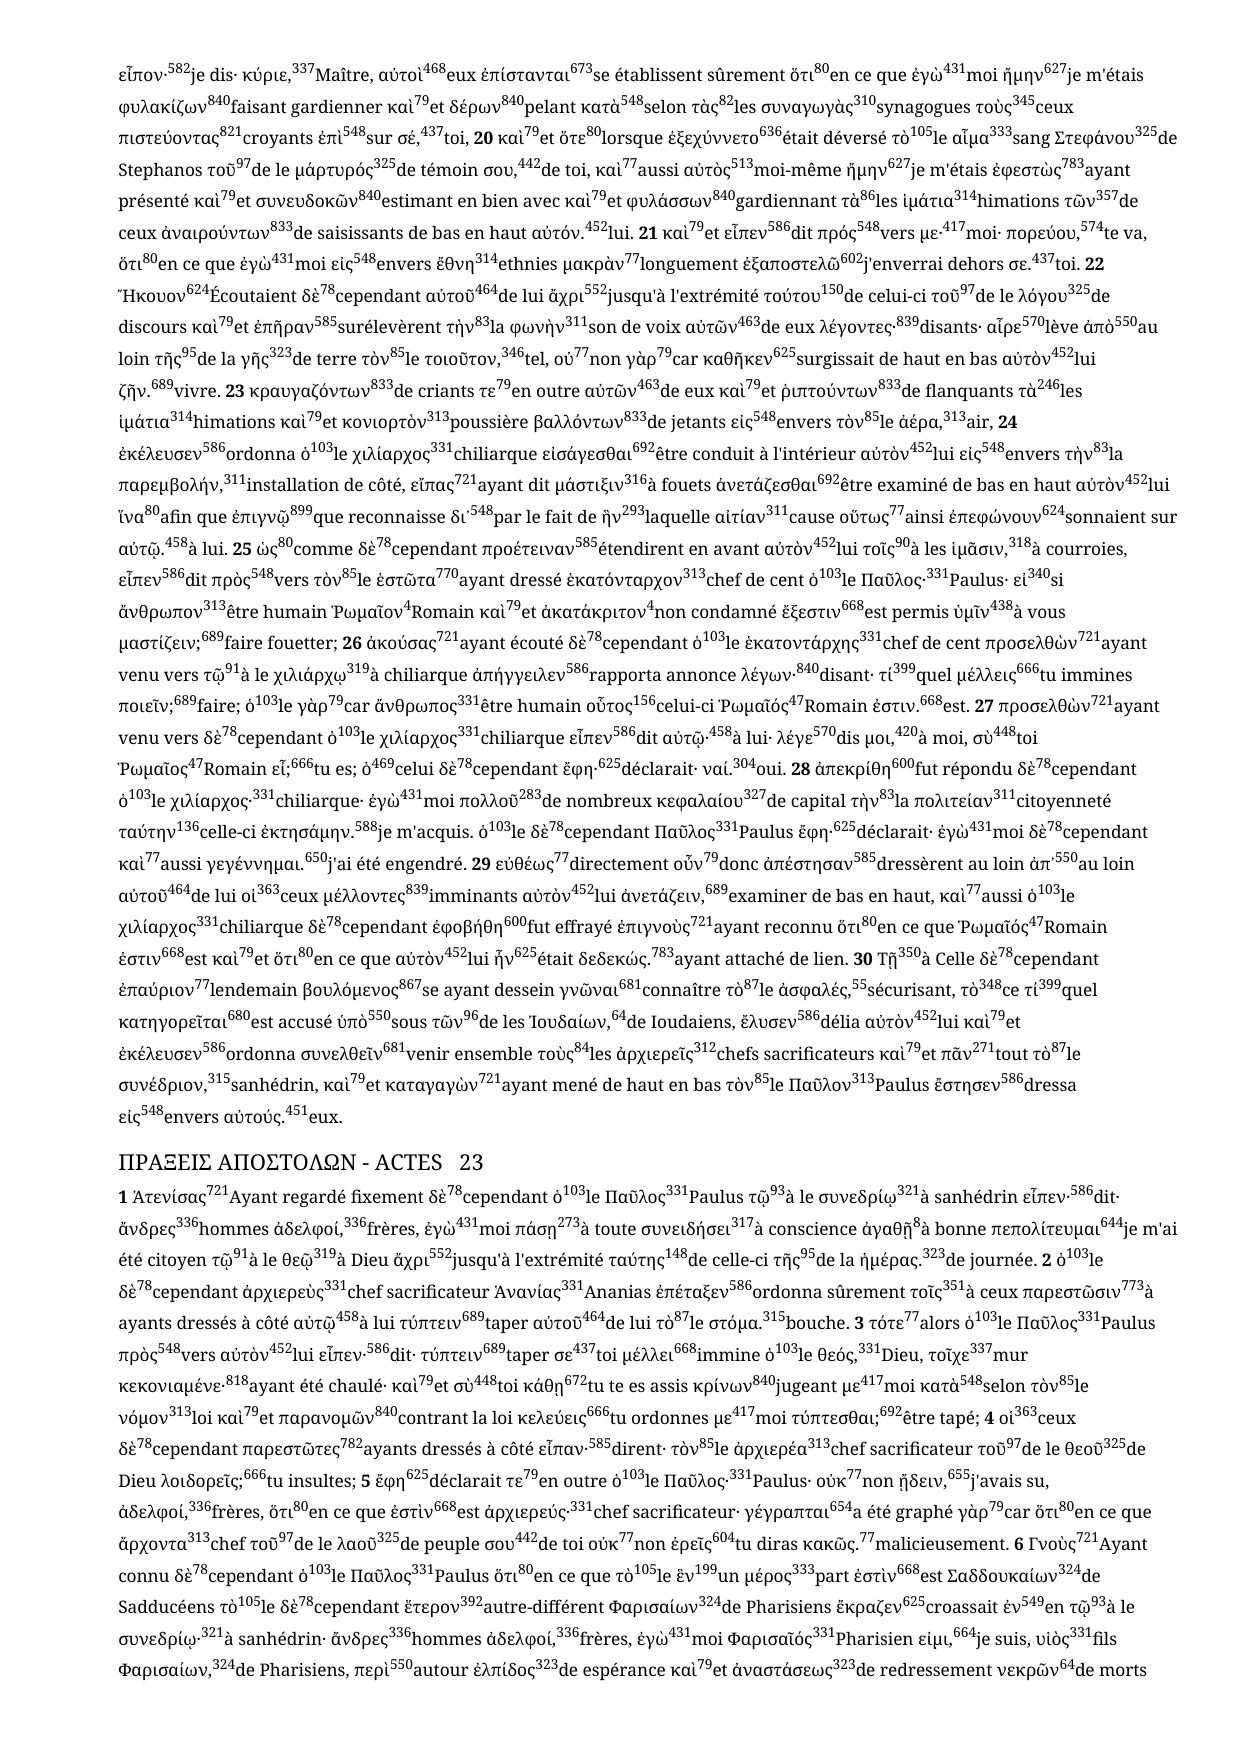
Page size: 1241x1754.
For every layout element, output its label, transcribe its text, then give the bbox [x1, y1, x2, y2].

text 1 Ἄνδρες336Hommes ἀδελφοὶ336frères καὶ79et πατέρες,336pères, ἀκούσατέ553écoutez μου424de moi τῆς356de celle πρὸς548vers ὑμᾶς436vous νυνὶ77maintenant ἀπολογίας.323de apologie. 2 ἀκούσαντες720ayants écoutés δὲ78cependant ὅτι80en ce que τῇ89à la Ἑβραΐδι8à Hébraïque διαλέκτῳ317à dialecte προσεφώνει625sonnait auprès αὐτοῖς,457à eux, μᾶλλον77davantage παρέσχον585fournirent ἡσυχίαν.311tranquillité. καὶ79et φησίν·668déclare· 3 ἐγώ431moi εἰμι664je suis ἀνὴρ331homme Ἰουδαῖος,22Ioudaien, γεγεννημένος813ayant été engendré ἐν549en Ταρσῷ317à Tarse τῆς95de la Κιλικίας,323de Cilicie, ἀνατεθραμμένος813ayant été nourri de bas en haut δὲ78cependant ἐν549en τῇ89à la πόλει317à cité ταύτῃ,142à celle-ci, παρὰ548à côté τοὺς84les πόδας312pieds Γαμαλιὴλ325de Gamaliel πεπαιδευμένος813ayant été éduqué κατὰ548selon ἀκρίβειαν311exactitude τοῦ257de le πατρῴου16de paternel νόμου,325de loi, ζηλωτὴς331zélote ὑπάρχων840subsistant τοῦ97de le θεοῦ325de Dieu καθὼς77de haut en bas comme πάντες286tous ὑμεῖς447vous ἐστε665vous êtes σήμερον·77aujourd'hui· 4 ὃς498lequel ταύτην136celle-ci τὴν83la ὁδὸν311chemin ἐδίωξα582je poursuivis ἄχρι552jusqu'à l'extrémité θανάτου325de trépas δεσμεύων840liant καὶ79et παραδιδοὺς840livrant εἰς548envers φυλακὰς310gardiennages ἄνδρας312hommes τε79en outre καὶ79et γυναῖκας,310femmes, 5 ὡς80comme καὶ77aussi ὁ103le ἀρχιερεὺς331chef sacrificateur μαρτυρεῖ668témoigne μοι420à moi καὶ79et πᾶν289tout τὸ105le πρεσβυτέριον,333corps des anciens, παρ᾽550à côté ὧν491de lesquels καὶ77aussi ἐπιστολὰς310épîtres δεξάμενος740se ayant accepté πρὸς548vers τοὺς84les ἀδελφοὺς312frères εἰς548envers Δαμασκὸν311Damas ἐπορευόμην,627je m'allais, ἄξων765qui conduira καὶ77aussi τοὺς345ceux ἐκεῖσε77là-bas ὄντας821étants δεδεμένους795ayants étés attachés de lien εἰς548envers Ἰερουσαλὴμ311Ierousalem ἵνα80afin que τιμωρηθῶσιν.910que soient puni. 6 Ἐγένετο592Se devint δέ78cependant μοι420à moi πορευομένῳ855à se allant καὶ79et ἐγγίζοντι828à approchant τῇ89à la Δαμασκῷ317à Damas περὶ548autour μεσημβρίαν311midi ἐξαίφνης77soudainement ἐκ550hors τοῦ97de le οὐρανοῦ325de ciel περιαστράψαι681éclairer autour φῶς315lumière ἱκανὸν6assez-important περὶ548autour ἐμέ,417moi, 7 ἔπεσά582je tombai τε79en outre εἰς548envers τὸ87le ἔδαφος315sol καὶ79et ἤκουσα582j'écoutai φωνῆς323de son de voix λεγούσης832de disante μοι·420à moi· Σαοὺλ337Saoul Σαούλ,337Saoul, τί399quel με417moi διώκεις;666tu poursuis; 8 ἐγὼ431moi δὲ78cependant ἀπεκρίθην·596je fus répondu· τίς410quel εἶ,666tu es, κύριε;337Maître; εἶπέν586dit τε79en outre πρός548vers ἐμέ·417moi· ἐγώ431moi εἰμι664je suis Ἰησοῦς331Iésous ὁ103le Ναζωραῖος,331Nazoréen, ὃν480lequel σὺ448toi διώκεις.666tu poursuis. 9 οἱ363ceux δὲ78cependant σὺν549avec ἐμοὶ420à moi ὄντες839étants τὸ87le μὲν79certes φῶς315lumière ἐθεάσαντο591se contemplèrent τὴν83la δὲ78cependant φωνὴν311son de voix οὐκ77non ἤκουσαν585écoutèrent τοῦ358de celui λαλοῦντός834de bavardant μοι.420à moi. 10 εἶπον582je dis δέ·78cependant· τί399quel ποιήσω,895que je fasse, κύριε;337Maître; ὁ103le δὲ78cependant κύριος331Maître εἶπεν586dit πρός548vers με·417moi· ἀναστὰς721ayant redressé πορεύου574te va εἰς548envers Δαμασκὸν311Damas κἀκεῖ77et là σοι439à toi λαληθήσεται619sera bavardé περὶ550autour πάντων385de tous ὧν493de lesquels τέτακταί654a été ordonnancé σοι439à toi ποιῆσαι.681faire. 11 ὡς80comme δὲ78cependant οὐκ77non ἐνέβλεπον621j'entrais regard ἀπὸ550au loin τῆς95de la δόξης323de gloire τοῦ99de le φωτὸς327de lumière ἐκείνου,152de ce-là, χειραγωγούμενος891étant mené en main ὑπὸ550sous τῶν357de ceux συνόντων833de étants avec μοι420à moi ἦλθον582je vins εἰς548envers Δαμασκόν.311Damas. 12 Ἁνανίας331Ananias δέ78cependant τις,287un quelconque, ἀνὴρ331homme εὐλαβὴς22précautionneux κατὰ548selon τὸν85le νόμον,313loi, μαρτυρούμενος891étant témoigné ὑπὸ550sous πάντων383de tous τῶν96de les κατοικούντων833de établissants maison d'habitation Ἰουδαίων,64de Ioudaiens, 13 ἐλθὼν721ayant venu πρός548vers ἐμὲ417moi καὶ79et ἐπιστὰς721ayant présenté εἶπέν586dit μοι·420à moi· Σαοὺλ337Saoul ἀδελφέ,337frère, ἀνάβλεψον.554regarde de bas en haut. κἀγὼ431et moi αὐτῇ142à même τῇ89à la ὥρᾳ317à heure ἀνέβλεψα582je regardai de bas en haut εἰς548envers αὐτόν.452lui. 14 ὁ469celui δὲ78cependant εἶπεν·586dit· ὁ103le θεὸς331Dieu τῶν96de les πατέρων324de pères ἡμῶν423de nous προεχειρίσατό592se mainmit en avant σε437toi γνῶναι681connaître τὸ87le θέλημα315volonté αὐτοῦ464de lui καὶ79et ἰδεῖν681voir τὸν85le δίκαιον53juste καὶ79et ἀκοῦσαι681écouter φωνὴν311son de voix ἐκ550hors τοῦ99de le στόματος327de bouche αὐτοῦ,464de lui, 15 ὅτι80en ce que ἔσῃ610tu te seras μάρτυς331témoin αὐτῷ458à lui πρὸς548vers πάντας268tous ἀνθρώπους312êtres humains ὧν493de lesquels ἑώρακας640tu as vu καὶ79et ἤκουσας.584tu écoutas. 16 καὶ79et νῦν77maintenant τί399quel μέλλεις;666tu immines; ἀναστὰς721ayant redressé βάπτισαι558te baptise καὶ79et ἀπόλουσαι558te baigne complètement τὰς82les ἁμαρτίας310fautes σου442de toi ἐπικαλεσάμενος740se ayant surnommé τὸ87le ὄνομα315nom αὐτοῦ.464de lui. 17 Ἐγένετο592Se devint δέ78cependant μοι420à moi ὑποστρέψαντι713à ayant retourné en arrière εἰς548envers Ἰερουσαλὴμ311Ierousalem καὶ79et προσευχομένου861de se priant μου424de moi ἐν549en τῷ93à le ἱερῷ321à sanctuaire γενέσθαι682se devenir με417moi ἐν549en ἐκστάσει317à extase 18 καὶ79et ἰδεῖν681voir αὐτὸν452lui λέγοντά822disant μοι·420à moi· σπεῦσον554hâte καὶ79et ἔξελθε554sors ἐν549en τάχει321à vitesse ἐξ550hors Ἰερουσαλήμ,323de Ierousalem, διότι80parce que οὐ77non παραδέξονταί611se accepteront à côté σου442de toi μαρτυρίαν311témoignation περὶ550autour ἐμοῦ.424de moi. 19 κἀγὼ431et moi εἶπον·582je dis· κύριε,337Maître, αὐτοὶ468eux ἐπίστανται673se établissent sûrement ὅτι80en ce que ἐγὼ431moi ἤμην627je m'étais φυλακίζων840faisant gardienner καὶ79et δέρων840pelant κατὰ548selon τὰς82les συναγωγὰς310synagogues τοὺς345ceux πιστεύοντας821croyants ἐπὶ548sur σέ,437toi, 20 καὶ79et ὅτε80lorsque ἐξεχύννετο636était déversé τὸ105le αἷμα333sang Στεφάνου325de Stephanos τοῦ97de le μάρτυρός325de témoin σου,442de toi, καὶ77aussi αὐτὸς513moi-même ἤμην627je m'étais ἐφεστὼς783ayant présenté καὶ79et συνευδοκῶν840estimant en bien avec καὶ79et φυλάσσων840gardiennant τὰ86les ἱμάτια314himations τῶν357de ceux ἀναιρούντων833de saisissants de bas en haut αὐτόν.452lui. 21 καὶ79et εἶπεν586dit πρός548vers με·417moi· πορεύου,574te va, ὅτι80en ce que ἐγὼ431moi εἰς548envers ἔθνη314ethnies μακρὰν77longuement ἐξαποστελῶ602j'enverrai dehors σε.437toi. 22 Ἤκουον624Écoutaient δὲ78cependant αὐτοῦ464de lui ἄχρι552jusqu'à l'extrémité τούτου150de celui-ci τοῦ97de le λόγου325de discours καὶ79et ἐπῆραν585surélevèrent τὴν83la φωνὴν311son de voix αὐτῶν463de eux λέγοντες·839disants· αἶρε570lève ἀπὸ550au loin τῆς95de la γῆς323de terre τὸν85le τοιοῦτον,346tel, οὐ77non γὰρ79car καθῆκεν625surgissait de haut en bas αὐτὸν452lui ζῆν.689vivre. 23 κραυγαζόντων833de criants τε79en outre αὐτῶν463de eux καὶ79et ῥιπτούντων833de flanquants τὰ246les ἱμάτια314himations καὶ79et κονιορτὸν313poussière βαλλόντων833de jetants εἰς548envers τὸν85le ἀέρα,313air, 24 ἐκέλευσεν586ordonna ὁ103le χιλίαρχος331chiliarque εἰσάγεσθαι692être conduit à l'intérieur αὐτὸν452lui εἰς548envers τὴν83la παρεμβολήν,311installation de côté, εἴπας721ayant dit μάστιξιν316à fouets ἀνετάζεσθαι692être examiné de bas en haut αὐτὸν452lui ἵνα80afin que ἐπιγνῷ899que reconnaisse δι᾽548par le fait de ἣν293laquelle αἰτίαν311cause οὕτως77ainsi ἐπεφώνουν624sonnaient sur αὐτῷ.458à lui. 25 ὡς80comme δὲ78cependant προέτειναν585étendirent en avant αὐτὸν452lui τοῖς90à les ἱμᾶσιν,318à courroies, εἶπεν586dit πρὸς548vers τὸν85le ἑστῶτα770ayant dressé ἑκατόνταρχον313chef de cent ὁ103le Παῦλος·331Paulus· εἰ340si ἄνθρωπον313être humain Ῥωμαῖον4Romain καὶ79et ἀκατάκριτον4non condamné ἔξεστιν668est permis ὑμῖν438à vous μαστίζειν;689faire fouetter; 26 ἀκούσας721ayant écouté δὲ78cependant ὁ103le ἑκατοντάρχης331chef de cent προσελθὼν721ayant venu vers τῷ91à le χιλιάρχῳ319à chiliarque ἀπήγγειλεν586rapporta annonce λέγων·840disant· τί399quel μέλλεις666tu immines ποιεῖν;689faire; ὁ103le γὰρ79car ἄνθρωπος331être humain οὗτος156celui-ci Ῥωμαῖός47Romain ἐστιν.668est. 27 προσελθὼν721ayant venu vers δὲ78cependant ὁ103le χιλίαρχος331chiliarque εἶπεν586dit αὐτῷ·458à lui· λέγε570dis μοι,420à moi, σὺ448toi Ῥωμαῖος47Romain εἶ;666tu es; ὁ469celui δὲ78cependant ἔφη·625déclarait· ναί.304oui. 28 ἀπεκρίθη600fut répondu δὲ78cependant ὁ103le χιλίαρχος·331chiliarque· ἐγὼ431moi πολλοῦ283de nombreux κεφαλαίου327de capital τὴν83la πολιτείαν311citoyenneté ταύτην136celle-ci ἐκτησάμην.588je m'acquis. ὁ103le δὲ78cependant Παῦλος331Paulus ἔφη·625déclarait· ἐγὼ431moi δὲ78cependant καὶ77aussi γεγέννημαι.650j'ai été engendré. 29 εὐθέως77directement οὖν79donc ἀπέστησαν585dressèrent au loin ἀπ᾽550au loin αὐτοῦ464de lui οἱ363ceux μέλλοντες839imminants αὐτὸν452lui ἀνετάζειν,689examiner de bas en haut, καὶ77aussi ὁ103le χιλίαρχος331chiliarque δὲ78cependant ἐφοβήθη600fut effrayé ἐπιγνοὺς721ayant reconnu ὅτι80en ce que Ῥωμαῖός47Romain ἐστιν668est καὶ79et ὅτι80en ce que αὐτὸν452lui ἦν625était δεδεκώς.783ayant attaché de lien. 30 Τῇ350à Celle δὲ78cependant ἐπαύριον77lendemain βουλόμενος867se ayant dessein γνῶναι681connaître τὸ87le ἀσφαλές,55sécurisant, τὸ348ce τί399quel κατηγορεῖται680est accusé ὑπὸ550sous τῶν96de les Ἰουδαίων,64de Ioudaiens, ἔλυσεν586délia αὐτὸν452lui καὶ79et ἐκέλευσεν586ordonna συνελθεῖν681venir ensemble τοὺς84les ἀρχιερεῖς312chefs sacrificateurs καὶ79et πᾶν271tout τὸ87le συνέδριον,315sanhédrin, καὶ79et καταγαγὼν721ayant mené de haut en bas τὸν85le Παῦλον313Paulus ἔστησεν586dressa εἰς548envers αὐτούς.451eux. [118, 59, 1181, 1128]
text 1 Ἀτενίσας721Ayant regardé fixement δὲ78cependant ὁ103le Παῦλος331Paulus τῷ93à le συνεδρίῳ321à sanhédrin εἶπεν·586dit· ἄνδρες336hommes ἀδελφοί,336frères, ἐγὼ431moi πάσῃ273à toute συνειδήσει317à conscience ἀγαθῇ8à bonne πεπολίτευμαι644je m'ai été citoyen τῷ91à le θεῷ319à Dieu ἄχρι552jusqu'à l'extrémité ταύτης148de celle-ci τῆς95de la ἡμέρας.323de journée. 2 ὁ103le δὲ78cependant ἀρχιερεὺς331chef sacrificateur Ἁνανίας331Ananias ἐπέταξεν586ordonna sûrement τοῖς351à ceux παρεστῶσιν773à ayants dressés à côté αὐτῷ458à lui τύπτειν689taper αὐτοῦ464de lui τὸ87le στόμα.315bouche. 3 τότε77alors ὁ103le Παῦλος331Paulus πρὸς548vers αὐτὸν452lui εἶπεν·586dit· τύπτειν689taper σε437toi μέλλει668immine ὁ103le θεός,331Dieu, τοῖχε337mur κεκονιαμένε·818ayant été chaulé· καὶ79et σὺ448toi κάθῃ672tu te es assis κρίνων840jugeant με417moi κατὰ548selon τὸν85le νόμον313loi καὶ79et παρανομῶν840contrant la loi κελεύεις666tu ordonnes με417moi τύπτεσθαι;692être tapé; 4 οἱ363ceux δὲ78cependant παρεστῶτες782ayants dressés à côté εἶπαν·585dirent· τὸν85le ἀρχιερέα313chef sacrificateur τοῦ97de le θεοῦ325de Dieu λοιδορεῖς;666tu insultes; 5 ἔφη625déclarait τε79en outre ὁ103le Παῦλος·331Paulus· οὐκ77non ᾔδειν,655j'avais su, ἀδελφοί,336frères, ὅτι80en ce que ἐστὶν668est ἀρχιερεύς·331chef sacrificateur· γέγραπται654a été graphé γὰρ79car ὅτι80en ce que ἄρχοντα313chef τοῦ97de le λαοῦ325de peuple σου442de toi οὐκ77non ἐρεῖς604tu diras κακῶς.77malicieusement. 6 Γνοὺς721Ayant connu δὲ78cependant ὁ103le Παῦλος331Paulus ὅτι80en ce que τὸ105le ἓν199un μέρος333part ἐστὶν668est Σαδδουκαίων324de Sadducéens τὸ105le δὲ78cependant ἕτερον392autre-différent Φαρισαίων324de Pharisiens ἔκραζεν625croassait ἐν549en τῷ93à le συνεδρίῳ·321à sanhédrin· ἄνδρες336hommes ἀδελφοί,336frères, ἐγὼ431moi Φαρισαῖός331Pharisien εἰμι,664je suis, υἱὸς331fils Φαρισαίων,324de Pharisiens, περὶ550autour ἐλπίδος323de espérance καὶ79et ἀναστάσεως323de redressement νεκρῶν64de morts [ἐγὼ]431[moi] κρίνομαι.676je suis jugé. 7 τοῦτο348ce-ci δὲ78cependant αὐτοῦ464de lui λαλοῦντος834de bavardant ἐγένετο592se devint στάσις329dressement τῶν96de les Φαρισαίων324de Pharisiens καὶ79et Σαδδουκαίων324de Sadducéens καὶ79et ἐσχίσθη600fut scindé τὸ105le πλῆθος.333multitude. 8 Σαδδουκαῖοι330Sadducéens μὲν77certes γὰρ79car λέγουσιν667disent μὴ77ne pas εἶναι689être ἀνάστασιν311redressement μήτε79et ni ἄγγελον313messager μήτε79et ni πνεῦμα,315souffle, Φαρισαῖοι330Pharisiens δὲ78cependant ὁμολογοῦσιν667avouent τὰ347ces ἀμφότερα.374tous deux. 9 ἐγένετο592se devint δὲ78cependant κραυγὴ329cri μεγάλη,20grande, καὶ79et ἀναστάντες720ayants redressés τινὲς389des quelconques τῶν96de les γραμματέων324de lettrés τοῦ99de le μέρους327de part τῶν96de les Φαρισαίων324de Pharisiens διεμάχοντο630se bataillaient en séparant λέγοντες·839disants· οὐδὲν375aucun κακὸν55malicieux εὑρίσκομεν663nous trouvons ἐν549en τῷ91à le ἀνθρώπῳ319à être humain τούτῳ·144à celui-ci· εἰ80si δὲ78cependant πνεῦμα333souffle ἐλάλησεν586bavarda αὐτῷ458à lui ἢ79ou ἄγγελος;331messager; 10 Πολλῆς382de Nombreuse δὲ78cependant γινομένης859de se devenante στάσεως323de dressement φοβηθεὶς760ayant été effrayé ὁ103le χιλίαρχος331chiliarque μὴ80ne pas διασπασθῇ911que soit tiré à travers ὁ103le Παῦλος331Paulus ὑπ᾽550sous αὐτῶν463de eux ἐκέλευσεν586ordonna τὸ87le στράτευμα315troupe de soldats καταβὰν709ayant descendu ἁρπάσαι681ravir αὐτὸν452lui ἐκ550hors μέσου67de au milieu αὐτῶν463de eux ἄγειν689conduire τε79en outre εἰς548envers τὴν83la παρεμβολήν.311installation de côté. 11 Τῇ89à La δὲ78cependant ἐπιούσῃ826à survenante νυκτὶ317à nuit ἐπιστὰς721ayant présenté αὐτῷ458à lui ὁ103le κύριος331Maître εἶπεν·586dit· θάρσει·570aie courage· ὡς80comme γὰρ79car διεμαρτύρω590tu te passas témoignage τὰ347ces περὶ550autour ἐμοῦ424de moi εἰς548envers Ἰερουσαλήμ,311Ierousalem, οὕτω77ainsi σε437toi δεῖ668attache de lien καὶ77aussi εἰς548envers Ῥώμην311Rome μαρτυρῆσαι.681témoigner. 12 Γενομένης732de Se ayante devenue δὲ78cependant ἡμέρας323de journée ποιήσαντες720ayants faits συστροφὴν311torsion ensemble οἱ102les Ἰουδαῖοι70Ioudaiens ἀνεθεμάτισαν585anathématisèrent ἑαυτοὺς527eux-mêmes λέγοντες839disants μήτε79et ni φαγεῖν681manger μήτε79et ni πιεῖν681boire ἕως80jusqu'à ce que οὗ494de lequel ἀποκτείνωσιν898que tuent catégoriquement τὸν85le Παῦλον.313Paulus. 13 ἦσαν624étaient δὲ78cependant πλείους70plus nombreusement τεσσεράκοντα190de quarante οἱ363ceux ταύτην136celle-ci τὴν83la συνωμοσίαν311conspiration ποιησάμενοι,739se ayants faits, 14 οἵτινες497lesquels des quelconques προσελθόντες720ayants venus vers τοῖς90à les ἀρχιερεῦσιν318à chefs sacrificateurs καὶ79et τοῖς90à les πρεσβυτέροις58à plus anciens εἶπαν·585dirent· ἀναθέματι321à anathème ἀνεθεματίσαμεν581nous anathématisâmes ἑαυτοὺς506nous-mêmes μηδενὸς386de pas un γεύσασθαι682se goûter ἕως80jusqu'à ce que οὗ494de lequel ἀποκτείνωμεν894que nous tuions catégoriquement τὸν85le Παῦλον.313Paulus. 15 νῦν77maintenant οὖν79donc ὑμεῖς447vous ἐμφανίσατε553rendez visible dedans τῷ91à le χιλιάρχῳ319à chiliarque σὺν549avec τῷ93à le συνεδρίῳ321à sanhédrin ὅπως80de telle manière que καταγάγῃ899que mène de haut en bas αὐτὸν452lui εἰς548envers ὑμᾶς436vous ὡς80comme μέλλοντας821imminants διαγινώσκειν689diagnostiquer ἀκριβέστερον77plus exactement τὰ347ces περὶ550autour αὐτοῦ·464de lui· ἡμεῖς430nous δὲ78cependant πρὸ550d'avant τοῦ360de ce ἐγγίσαι681approcher αὐτὸν452lui ἕτοιμοί46prêts ἐσμεν663nous sommes τοῦ360de ce ἀνελεῖν681saisir de bas en haut αὐτόν.452lui. 16 Ἀκούσας721Ayant écouté δὲ78cependant ὁ103le υἱὸς331fils τῆς95de la ἀδελφῆς323de soeur Παύλου325de Paulus τὴν83la ἐνέδραν,311embuscade, παραγενόμενος740se ayant devenu à côté καὶ79et εἰσελθὼν721ayant venu à l'intérieur εἰς548envers τὴν83la παρεμβολὴν311installation de côté ἀπήγγειλεν586rapporta annonce τῷ91à le Παύλῳ.319à Paulus. 17 προσκαλεσάμενος740se ayant appelé auprès δὲ78cependant ὁ103le Παῦλος331Paulus ἕνα53un τῶν96de les ἑκατονταρχῶν324de chefs de cent ἔφη·625déclarait· τὸν85le νεανίαν313adolescent τοῦτον138celui-ci ἄπαγε570conduis au loin πρὸς548vers τὸν85le χιλίαρχον,313chiliarque, ἔχει668a γὰρ79car ἀπαγγεῖλαί681rapporter annonce τι375un quelconque αὐτῷ.458à lui. 18 ὁ364celui μὲν340certes οὖν79donc παραλαβὼν721ayant pris à côté αὐτὸν452lui ἤγαγεν586conduisit πρὸς548vers τὸν85le χιλίαρχον313chiliarque καὶ79et φησίν·668déclare· ὁ103le δέσμιος331lié Παῦλος331Paulus προσκαλεσάμενός740se ayant appelé auprès με417moi ἠρώτησεν586sollicita τοῦτον138celui-ci τὸν85le νεανίσκον313adolescent ἀγαγεῖν681conduire πρὸς548vers σὲ437toi ἔχοντά822ayant τι375un quelconque λαλῆσαί681bavarder σοι.439à toi. 19 ἐπιλαβόμενος740se ayant emparé δὲ78cependant τῆς95de la χειρὸς323de main αὐτοῦ464de lui ὁ103le χιλίαρχος331chiliarque καὶ79et ἀναχωρήσας721ayant replacé κατ᾽548selon ἰδίαν544en propre ἐπυνθάνετο,631se enquérait, τί412quel ἐστιν668est ὃ482lequel ἔχεις666tu as ἀπαγγεῖλαί681rapporter annonce μοι;420à moi; 20 εἶπεν586dit δὲ78cependant ὅτι80en ce que οἱ102les Ἰουδαῖοι70Ioudaiens συνέθεντο591se posèrent ensemble τοῦ360de ce ἐρωτῆσαί681solliciter σε437toi ὅπως80de telle manière que αὔριον77demain τὸν85le Παῦλον313Paulus καταγάγῃς897que tu mènes de haut en bas εἰς548envers τὸ87le συνέδριον315sanhédrin ὡς80comme μέλλων840imminant τι375un quelconque ἀκριβέστερον77plus exactement πυνθάνεσθαι690se enquérir περὶ550autour αὐτοῦ.464de lui. 21 σὺ448toi οὖν79donc μὴ77ne pas πεισθῇς909que tu sois persuadé αὐτοῖς·457à eux· ἐνεδρεύουσιν667embuscadent γὰρ79car αὐτὸν452lui ἐξ550hors αὐτῶν463de eux ἄνδρες330hommes πλείους21plus nombreusement τεσσεράκοντα,190de quarante, οἵτινες497lesquels des quelconques ἀνεθεμάτισαν585anathématisèrent ἑαυτοὺς527eux-mêmes μήτε79et ni φαγεῖν681manger μήτε79et ni πιεῖν681boire ἕως80jusqu'à ce que οὗ492de lequel ἀνέλωσιν898que saisissent de bas en haut αὐτόν,452lui, καὶ79et νῦν77maintenant εἰσιν667sont ἕτοιμοι46prêts προσδεχόμενοι866se acceptants auprès τὴν83la ἀπὸ550au loin σοῦ442de toi ἐπαγγελίαν.311promesse. 22 ὁ103le μὲν77certes οὖν79donc χιλίαρχος331chiliarque ἀπέλυσεν586délia au loin τὸν85le νεανίσκον313adolescent παραγγείλας721ayant messagé à côté μηδενὶ378à pas un ἐκλαλῆσαι681bavarder dehors ὅτι80en ce que ταῦτα347ces-ci ἐνεφάνισας584tu rendis visible dedans πρός548vers ἐμέ.417moi. 23 Καὶ79Et προσκαλεσάμενος740se ayant appelé auprès τινας268des quelconques δύο178deux τῶν96de les ἑκατονταρχῶν324de chefs de cent εἶπεν·586dit· ἑτοιμάσατε553préparez στρατιώτας312soldats διακοσίους,178deux cents, ὅπως80de telle manière que πορευθῶσιν910que soient allé ἕως552jusqu'à ce que Καισαρείας,323de Kaesareia, καὶ79et ἱππεῖς312cavaliers ἑβδομήκοντα178soixante-dix καὶ79et δεξιολάβους312gardes droites διακοσίους178deux cents ἀπὸ550au loin τρίτης209de troisième ὥρας323de heure τῆς95de la νυκτός,323de nuit, 24 κτήνη314bêtes de montures τε79en outre παραστῆσαι681dresser à côté ἵνα80afin que ἐπιβιβάσαντες720ayants montés dessus τὸν85le Παῦλον313Paulus διασώσωσιν898que sauvent complètement πρὸς548vers Φήλικα313Félix τὸν85le ἡγεμόνα,313gouverneur, 25 γράψας721ayant graphé ἐπιστολὴν311épître ἔχουσαν820ayante τὸν85le τύπον313modèle frappé τοῦτον·138celui-ci· 26 Κλαύδιος331Claudius Λυσίας331Lysias τῷ91à le κρατίστῳ10à très fort ἡγεμόνι319à gouverneur Φήλικι319à Félix χαίρειν.309être de joie. 27 Τὸν85Le ἄνδρα313homme τοῦτον138celui-ci συλλημφθέντα744ayant été pris ensemble ὑπὸ550sous τῶν96de les Ἰουδαίων64de Ioudaiens καὶ79et μέλλοντα822imminant ἀναιρεῖσθαι692être saisi de bas en haut ὑπ᾽550sous αὐτῶν463de eux ἐπιστὰς721ayant présenté σὺν549avec τῷ253à le στρατεύματι321à troupe de soldats ἐξειλάμην588je m'extrais μαθὼν721ayant appris ὅτι80en ce que Ῥωμαῖός47Romain ἐστιν.668est. 28 βουλόμενός867se ayant dessein τε79en outre ἐπιγνῶναι681reconnaître τὴν83la αἰτίαν311cause δι᾽548par le fait de ἣν478laquelle ἐνεκάλουν624appelaient en accusation αὐτῷ,458à lui, κατήγαγον582je menai de haut en bas εἰς548envers τὸ87le συνέδριον315sanhédrin αὐτῶν463de eux 29 ὃν480lequel εὗρον582je trouvai ἐγκαλούμενον875étant appelé en accusation περὶ550autour ζητημάτων326de sujets de recherches τοῦ97de le νόμου325de loi αὐτῶν,463de eux, μηδὲν375pas un δὲ78cependant ἄξιον55digne θανάτου325de trépas ἢ79ou δεσμῶν324de liens ἔχοντα822ayant ἔγκλημα.315appel en accusation. 30 μηνυθείσης752de ayante étée indiquée δέ78cependant μοι420à moi ἐπιβουλῆς323de complot εἰς548envers τὸν85le ἄνδρα313homme ἔσεσθαι685se avoir à être ἐξαυτῆς77immédiatement ἔπεμψα582je mandai πρὸς548vers σὲ437toi παραγγείλας721ayant messagé à côté καὶ77aussi τοῖς90à les κατηγόροις318à accusateurs λέγειν689dire [τὰ]86[les] πρὸς548vers αὐτὸν452lui ἐπὶ550sur σοῦ.442de toi. 31 Οἱ102Les μὲν77certes οὖν79donc στρατιῶται330soldats κατὰ548selon τὸ348ce διατεταγμένον798ayant été ordonné au-travers αὐτοῖς457à eux ἀναλαβόντες720ayants pris de bas en haut τὸν85le Παῦλον313Paulus ἤγαγον585conduisirent διὰ550par νυκτὸς323de nuit εἰς548envers τὴν83la Ἀντιπατρίδα,311Antipatris, 32 τῇ350à celle δὲ78cependant ἐπαύριον77lendemain ἐάσαντες720ayants concédés τοὺς84les ἱππεῖς312cavaliers ἀπέρχεσθαι690se éloigner σὺν549avec αὐτῷ458à lui ὑπέστρεψαν585retournèrent en arrière εἰς548envers τὴν83la παρεμβολήν·311installation de côté· 33 οἵτινες497lesquels des quelconques εἰσελθόντες720ayants venus à l'intérieur εἰς548envers τὴν83la Καισάρειαν311Kaesareia καὶ79et ἀναδόντες720ayants donnés de bas en haut τὴν83la ἐπιστολὴν311épître τῷ91à le ἡγεμόνι319à gouverneur παρέστησαν585dressèrent à côté καὶ77aussi τὸν85le Παῦλον313Paulus αὐτῷ.458à lui. 34 ἀναγνοὺς721ayant pris connaissance δὲ78cependant καὶ79et ἐπερωτήσας721ayant demandé sur ἐκ550hors ποίας169de quelle ἐπαρχείας323de éparchie ἐστίν,668est, καὶ79et πυθόμενος740se ayant enquis ὅτι80en ce que ἀπὸ550au loin Κιλικίας,323de Cilicie, 35 διακούσομαί608je m'écouterai au travers σου,442de toi, ἔφη,625déclarait, ὅταν80lorsque le cas échéant καὶ77aussi οἱ102les κατήγοροί330accusateurs σου442de toi παραγένωνται·904que se deviennent à côté· κελεύσας721ayant ordonné ἐν549en τῷ93à le πραιτωρίῳ321à prétoire τοῦ97de le Ἡρῴδου325de Hérode φυλάσσεσθαι692être gardienné αὐτόν.452lui. [118, 1181, 1181, 1682]
text ΠΡΑΞΕΙΣ ΑΠΟΣΤΟΛΩΝ - ACTES 23 [118, 1147, 1181, 1177]
